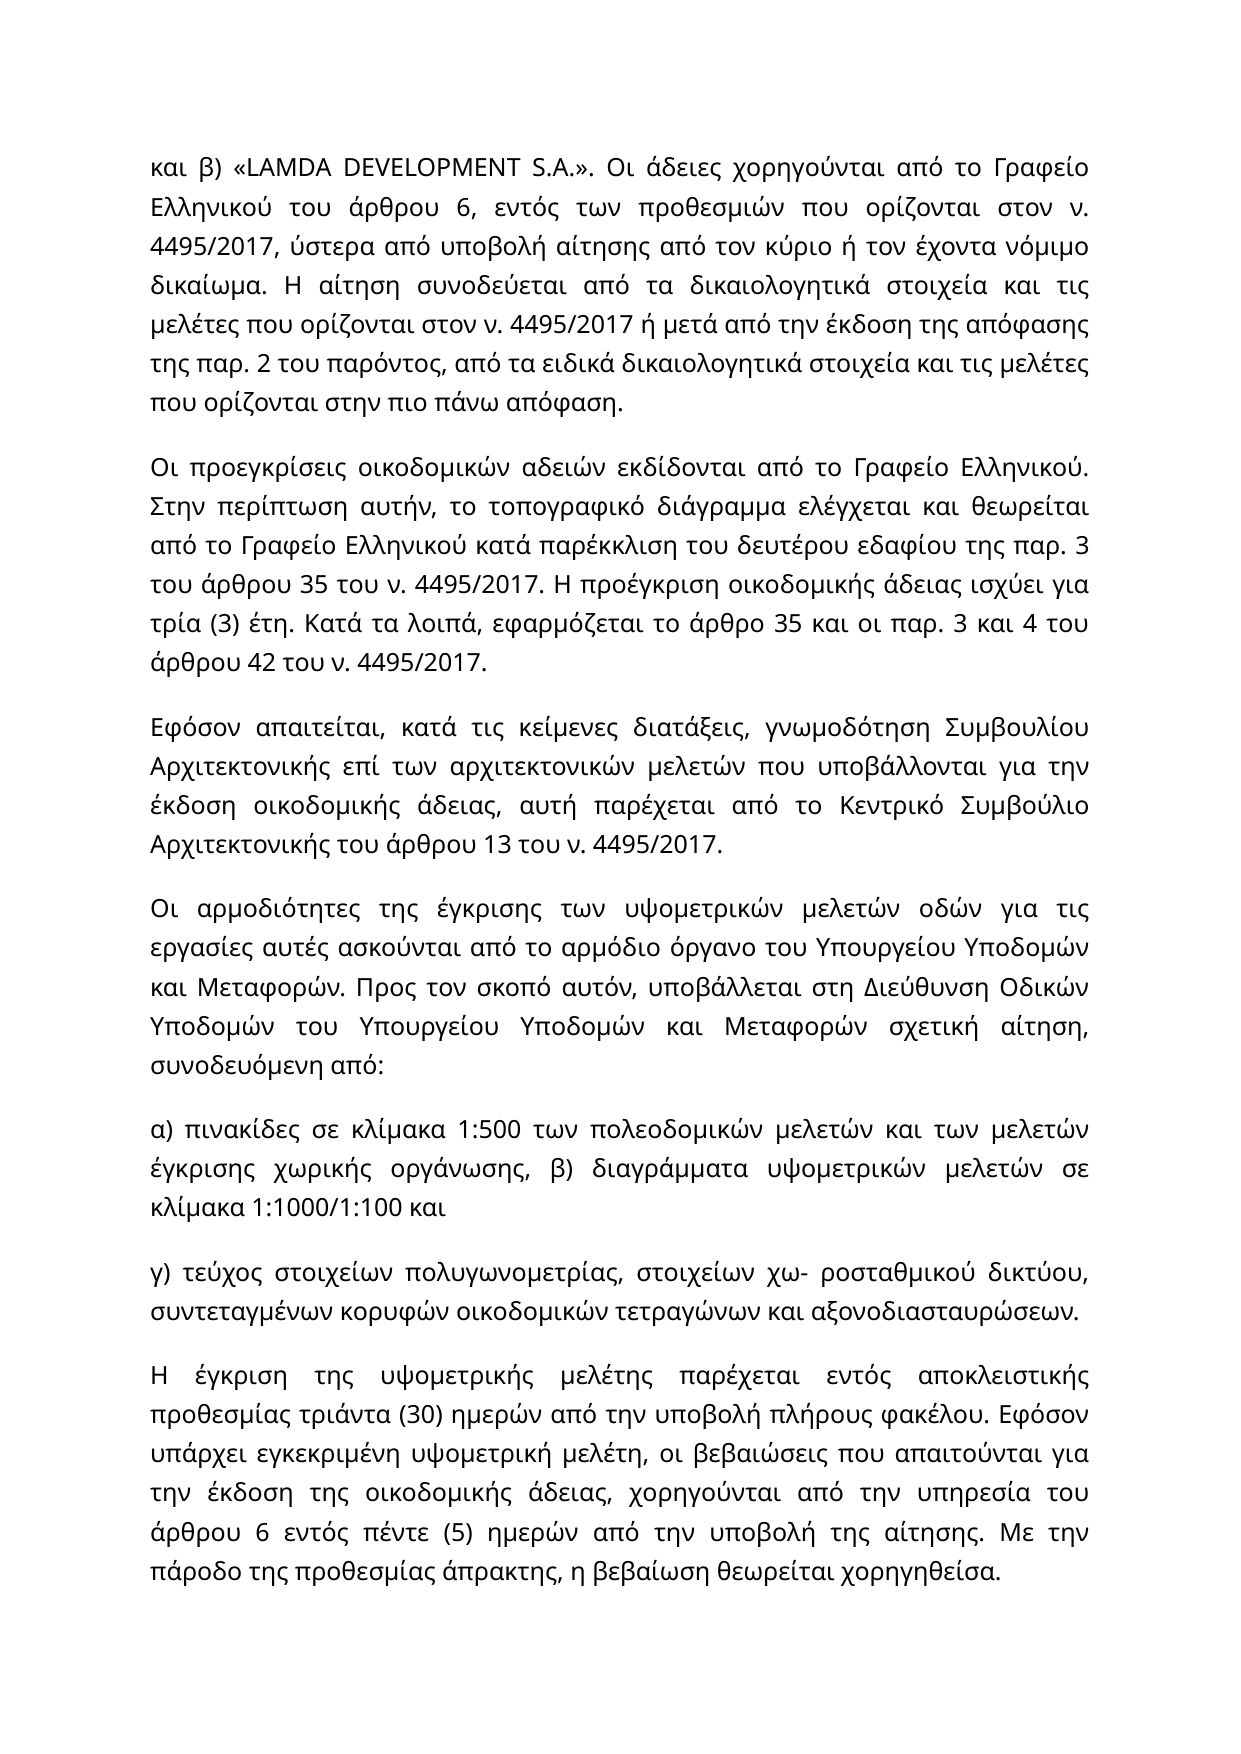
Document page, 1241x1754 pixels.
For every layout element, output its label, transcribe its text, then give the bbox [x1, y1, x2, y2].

text Εφόσον απαιτείται, κατά τις κείμενες διατάξεις, γνωμοδότηση Συμβουλίου Αρχιτεκτονικής επί των αρχιτεκτονικών μελετών που υποβάλλονται για την έκδοση οικοδομικής άδειας, αυτή παρέχεται από το Κεντρικό Συμβούλιο Αρχιτεκτονικής του άρθρου 13 του ν. 4495/2017. [150, 709, 1090, 861]
text γ) τεύχος στοιχείων πολυγωνομετρίας, στοιχείων χω- ροσταθμικού δικτύου, συντεταγμένων κορυφών οικοδομικών τετραγώνων και αξονοδιασταυρώσεων. [150, 1254, 1090, 1327]
text Η έγκριση της υψομετρικής μελέτης παρέχεται εντός αποκλειστικής προθεσμίας τριάντα (30) ημερών από την υποβολή πλήρους φακέλου. Εφόσον υπάρχει εγκεκριμένη υψομετρική μελέτη, οι βεβαιώσεις που απαιτούνται για την έκδοση της οικοδομικής άδειας, χορηγούνται από την υπηρεσία του άρθρου 6 εντός πέντε (5) ημερών από την υποβολή της αίτησης. Με την πάροδο της προθεσμίας άπρακτης, η βεβαίωση θεωρείται χορηγηθείσα. [150, 1357, 1090, 1587]
text και β) «LAMDA DEVELOPMENT S.A.». Οι άδειες χορηγούνται από το Γραφείο Ελληνικού του άρθρου 6, εντός των προθεσμιών που ορίζονται στον ν. 4495/2017, ύστερα από υποβολή αίτησης από τον κύριο ή τον έχοντα νόμιμο δικαίωμα. Η αίτηση συνοδεύεται από τα δικαιολογητικά στοιχεία και τις μελέτες που ορίζονται στον ν. 4495/2017 ή μετά από την έκδοση της απόφασης της παρ. 2 του παρόντος, από τα ειδικά δικαιολογητικά στοιχεία και τις μελέτες που ορίζονται στην πιο πάνω απόφαση. [150, 150, 1090, 419]
text Οι αρμοδιότητες της έγκρισης των υψομετρικών μελετών οδών για τις εργασίες αυτές ασκούνται από το αρμόδιο όργανο του Υπουργείου Υποδομών και Μεταφορών. Προς τον σκοπό αυτόν, υποβάλλεται στη Διεύθυνση Οδικών Υποδομών του Υπουργείου Υποδομών και Μεταφορών σχετική αίτηση, συνοδευόμενη από: [150, 891, 1090, 1082]
text Οι προεγκρίσεις οικοδομικών αδειών εκδίδονται από το Γραφείο Ελληνικού. Στην περίπτωση αυτήν, το τοπογραφικό διάγραμμα ελέγχεται και θεωρείται από το Γραφείο Ελληνικού κατά παρέκκλιση του δευτέρου εδαφίου της παρ. 3 του άρθρου 35 του ν. 4495/2017. Η προέγκριση οικοδομικής άδειας ισχύει για τρία (3) έτη. Κατά τα λοιπά, εφαρμόζεται το άρθρο 35 και οι παρ. 3 και 4 του άρθρου 42 του ν. 4495/2017. [150, 449, 1090, 679]
text α) πινακίδες σε κλίμακα 1:500 των πολεοδομικών μελετών και των μελετών έγκρισης χωρικής οργάνωσης, β) διαγράμματα υψομετρικών μελετών σε κλίμακα 1:1000/1:100 και [150, 1112, 1090, 1224]
